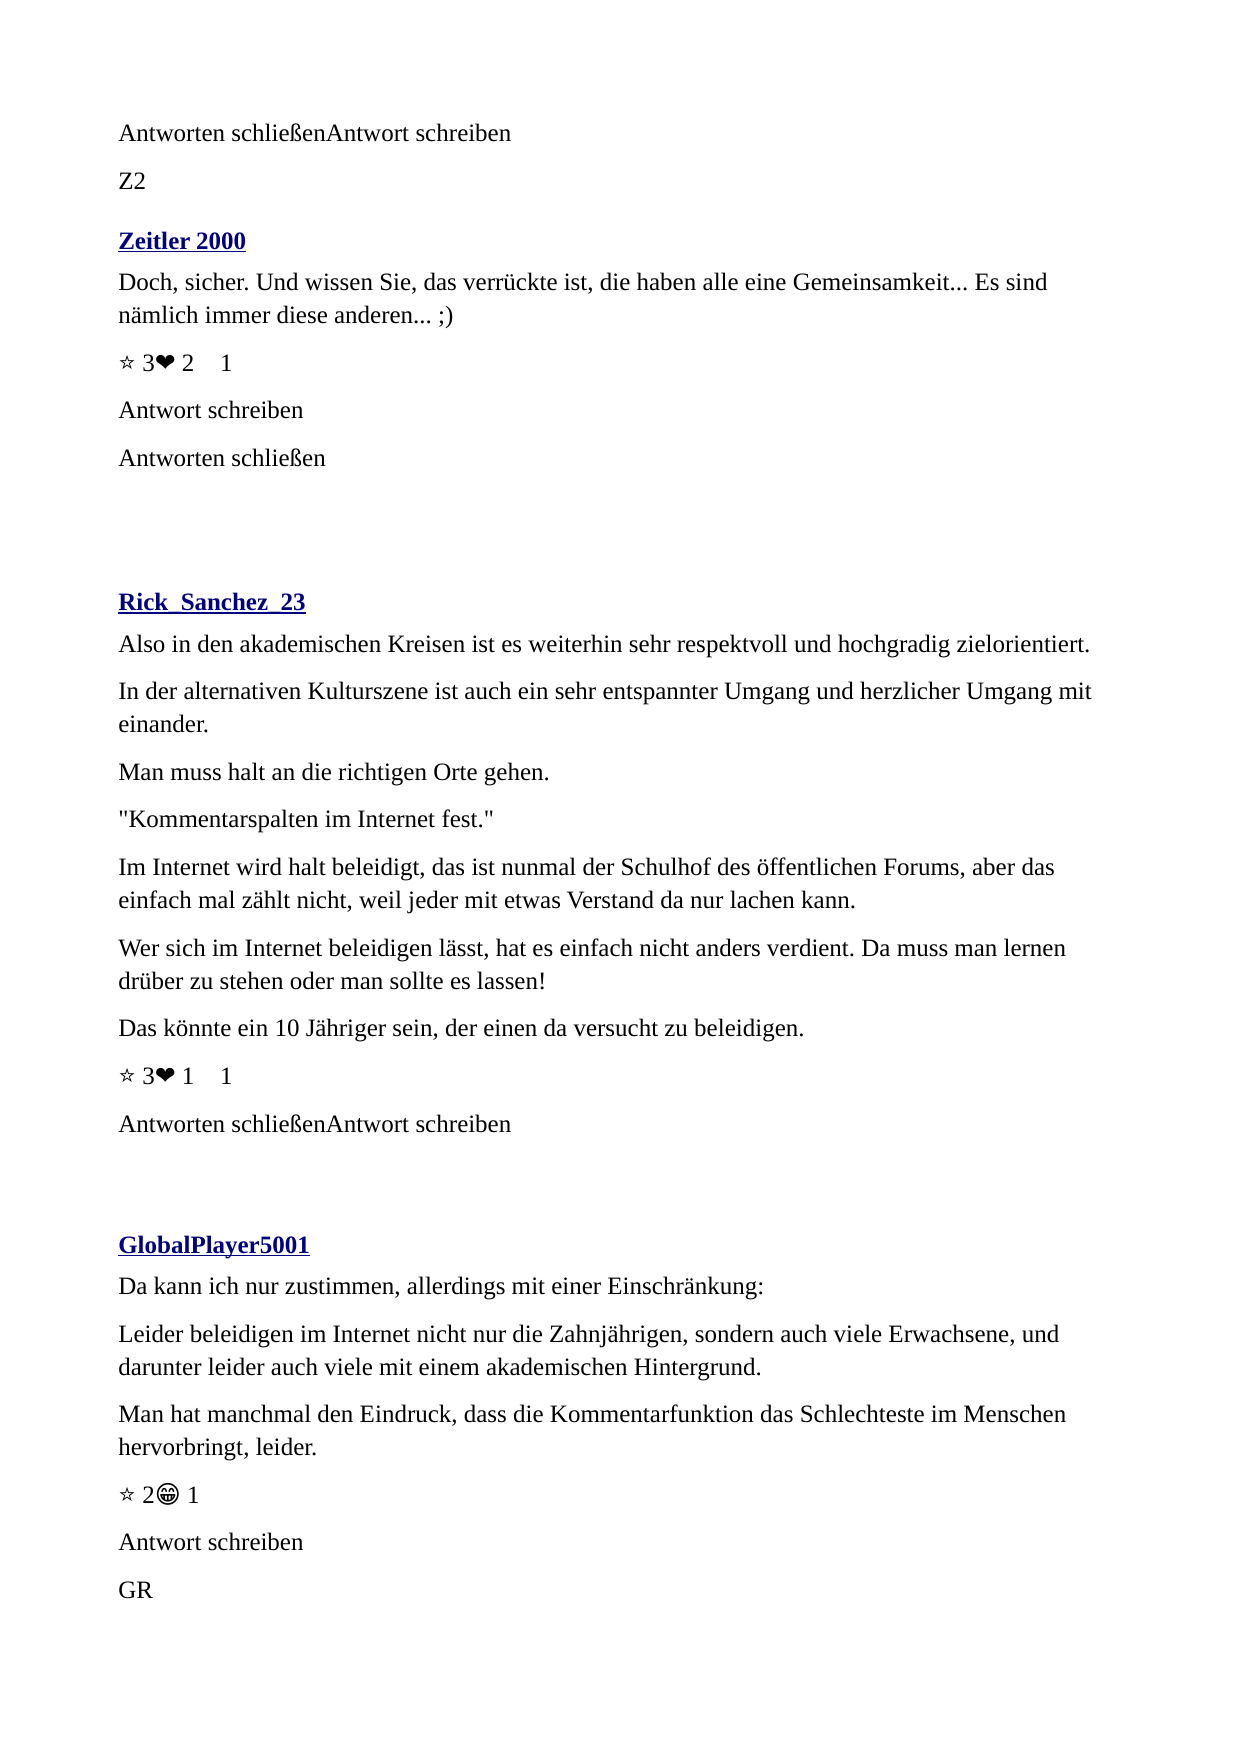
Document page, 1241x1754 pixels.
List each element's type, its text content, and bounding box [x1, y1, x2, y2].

text Antworten schließenAntwort schreiben [118, 118, 1122, 147]
text Doch, sicher. Und wissen Sie, das verrückte ist, die haben alle eine Gemeinsamkeit... Es sind nämlich immer diese anderen... ;) [118, 267, 1122, 329]
subtitle Zeitler 2000 [118, 226, 1122, 254]
subtitle Rick_Sanchez_23 [118, 587, 1122, 616]
text Antworten schließenAntwort schreiben [118, 1109, 1122, 1137]
text "Kommentarspalten im Internet fest." [118, 804, 1122, 833]
text Antwort schreiben [118, 1527, 1122, 1556]
text GR [118, 1575, 1122, 1604]
text Leider beleidigen im Internet nicht nur die Zahnjährigen, sondern auch viele Erwachsene, und darunter leider auch viele mit einem akademischen Hintergrund. [118, 1319, 1122, 1380]
text Man muss halt an die richtigen Orte gehen. [118, 757, 1122, 786]
text Man hat manchmal den Eindruck, dass die Kommentarfunktion das Schlechteste im Menschen hervorbringt, leider. [118, 1399, 1122, 1461]
text Antworten schließen [118, 443, 1122, 472]
text ⭐️ 2😁 1 [118, 1480, 1122, 1509]
text Antwort schreiben [118, 395, 1122, 424]
text Das könnte ein 10 Jähriger sein, der einen da versucht zu beleidigen. [118, 1013, 1122, 1042]
text Im Internet wird halt beleidigt, das ist nunmal der Schulhof des öffentlichen Forums, aber das einfach mal zählt nicht, weil jeder mit etwas Verstand da nur lachen kann. [118, 852, 1122, 914]
text ⭐️ 3❤️ 1🤨 1 [118, 1061, 1122, 1090]
text Wer sich im Internet beleidigen lässt, hat es einfach nicht anders verdient. Da muss man lernen drüber zu stehen oder man sollte es lassen! [118, 933, 1122, 994]
text ⭐️ 3❤️ 2🤨 1 [118, 348, 1122, 376]
subtitle GlobalPlayer5001 [118, 1230, 1122, 1258]
text Also in den akademischen Kreisen ist es weiterhin sehr respektvoll und hochgradig zielorientiert. [118, 629, 1122, 657]
text Da kann ich nur zustimmen, allerdings mit einer Einschränkung: [118, 1271, 1122, 1300]
text In der alternativen Kulturszene ist auch ein sehr entspannter Umgang und herzlicher Umgang mit einander. [118, 676, 1122, 738]
text Z2 [118, 166, 1122, 194]
